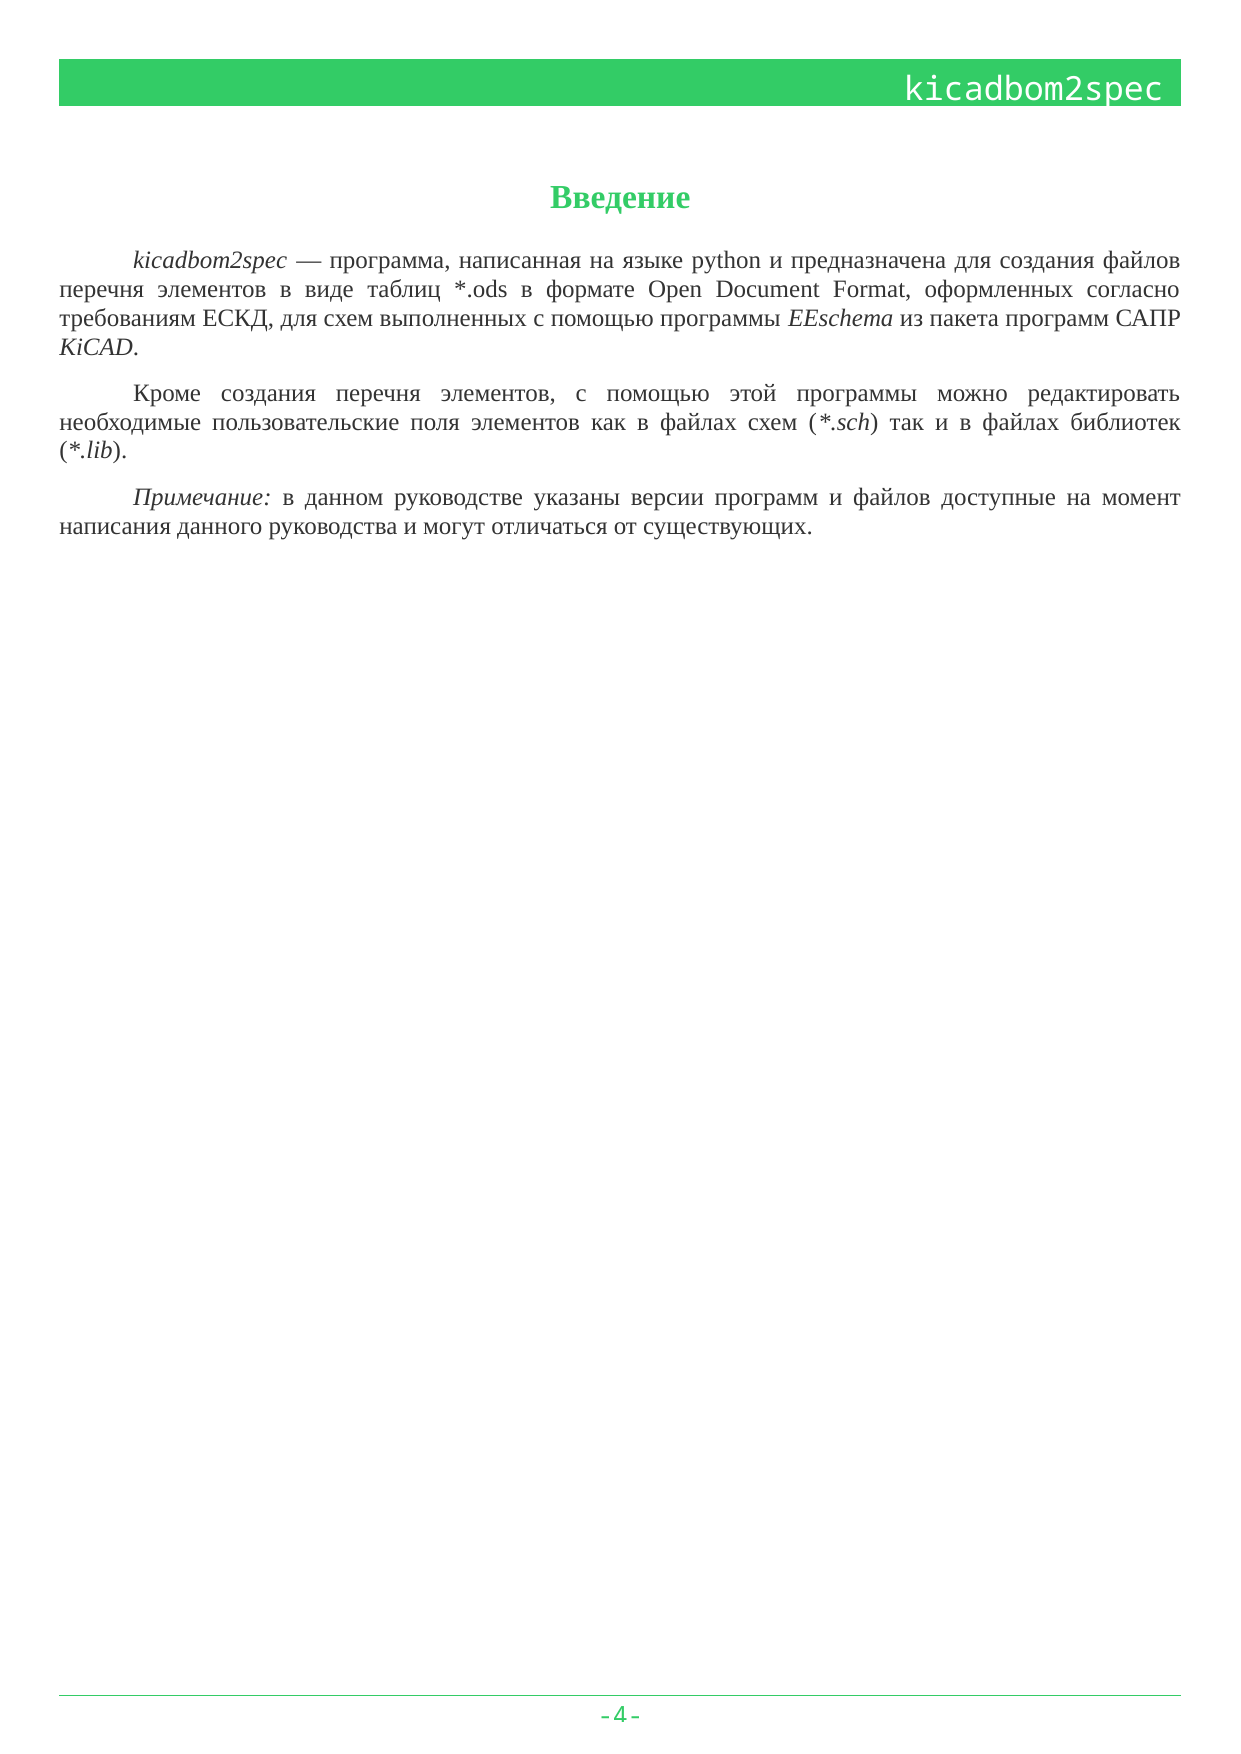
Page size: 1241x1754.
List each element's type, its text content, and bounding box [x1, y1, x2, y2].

text kicadbom2spec — программа, написанная на языке python и предназначена для создания файлов перечня элементов в виде таблиц *.ods в формате Open Document Format, оформленных согласно требованиям ЕСКД, для схем выполненных с помощью программы EEschema из пакета программ САПР KiCAD. [59, 245, 1181, 360]
text Кроме создания перечня элементов, с помощью этой программы можно редактировать необходимые пользовательские поля элементов как в файлах схем (*.sch) так и в файлах библиотек (*.lib). [59, 378, 1181, 464]
subtitle Введение [59, 177, 1181, 216]
text Примечание: в данном руководстве указаны версии программ и файлов доступные на момент написания данного руководства и могут отличаться от существующих. [59, 482, 1181, 539]
